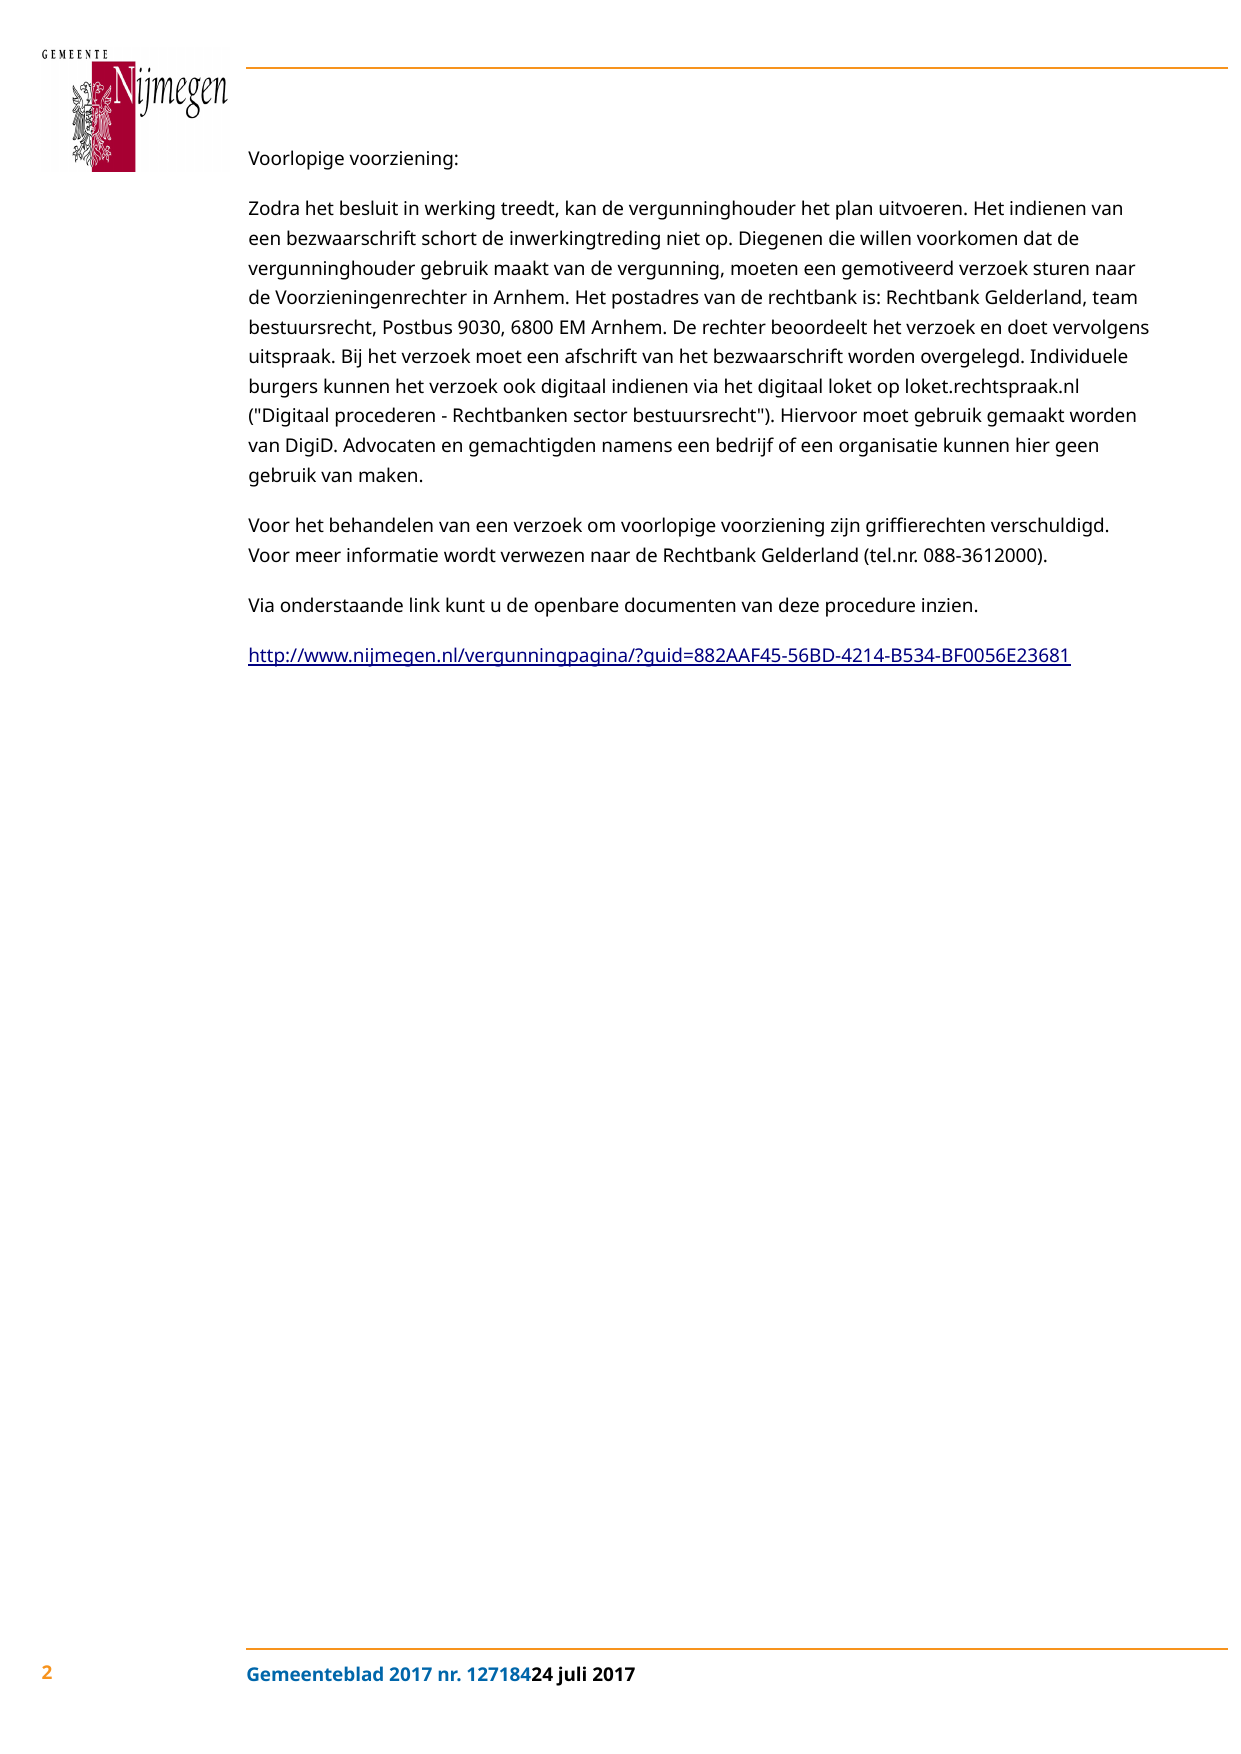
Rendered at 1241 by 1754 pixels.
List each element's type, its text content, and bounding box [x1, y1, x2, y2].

text Via onderstaande link kunt u de openbare documenten van deze procedure inzien. [248, 592, 1152, 618]
text Voor het behandelen van een verzoek om voorlopige voorziening zijn griffierechten verschuldigd. Voor meer informatie wordt verwezen naar de Rechtbank Gelderland (tel.nr. 088-3612000). [248, 512, 1152, 568]
text Voorlopige voorziening: [248, 145, 1152, 171]
picture [41, 47, 231, 172]
text Zodra het besluit in werking treedt, kan de vergunninghouder het plan uitvoeren. Het indienen van een bezwaarschrift schort de inwerkingtreding niet op. Diegenen die willen voorkomen dat de vergunninghouder gebruik maakt van de vergunning, moeten een gemotiveerd verzoek sturen naar de Voorzieningenrechter in Arnhem. Het postadres van de rechtbank is: Rechtbank Gelderland, team bestuursrecht, Postbus 9030, 6800 EM Arnhem. De rechter beoordeelt het verzoek en doet vervolgens uitspraak. Bij het verzoek moet een afschrift van het bezwaarschrift worden overgelegd. Individuele burgers kunnen het verzoek ook digitaal indienen via het digitaal loket op loket.rechtspraak.nl ("Digitaal procederen - Rechtbanken sector bestuursrecht"). Hiervoor moet gebruik gemaakt worden van DigiD. Advocaten en gemachtigden namens een bedrijf of een organisatie kunnen hier geen gebruik van maken. [248, 196, 1152, 488]
text http://www.nijmegen.nl/vergunningpagina/?guid=882AAF45-56BD-4214-B534-BF0056E23681 [248, 643, 1152, 668]
